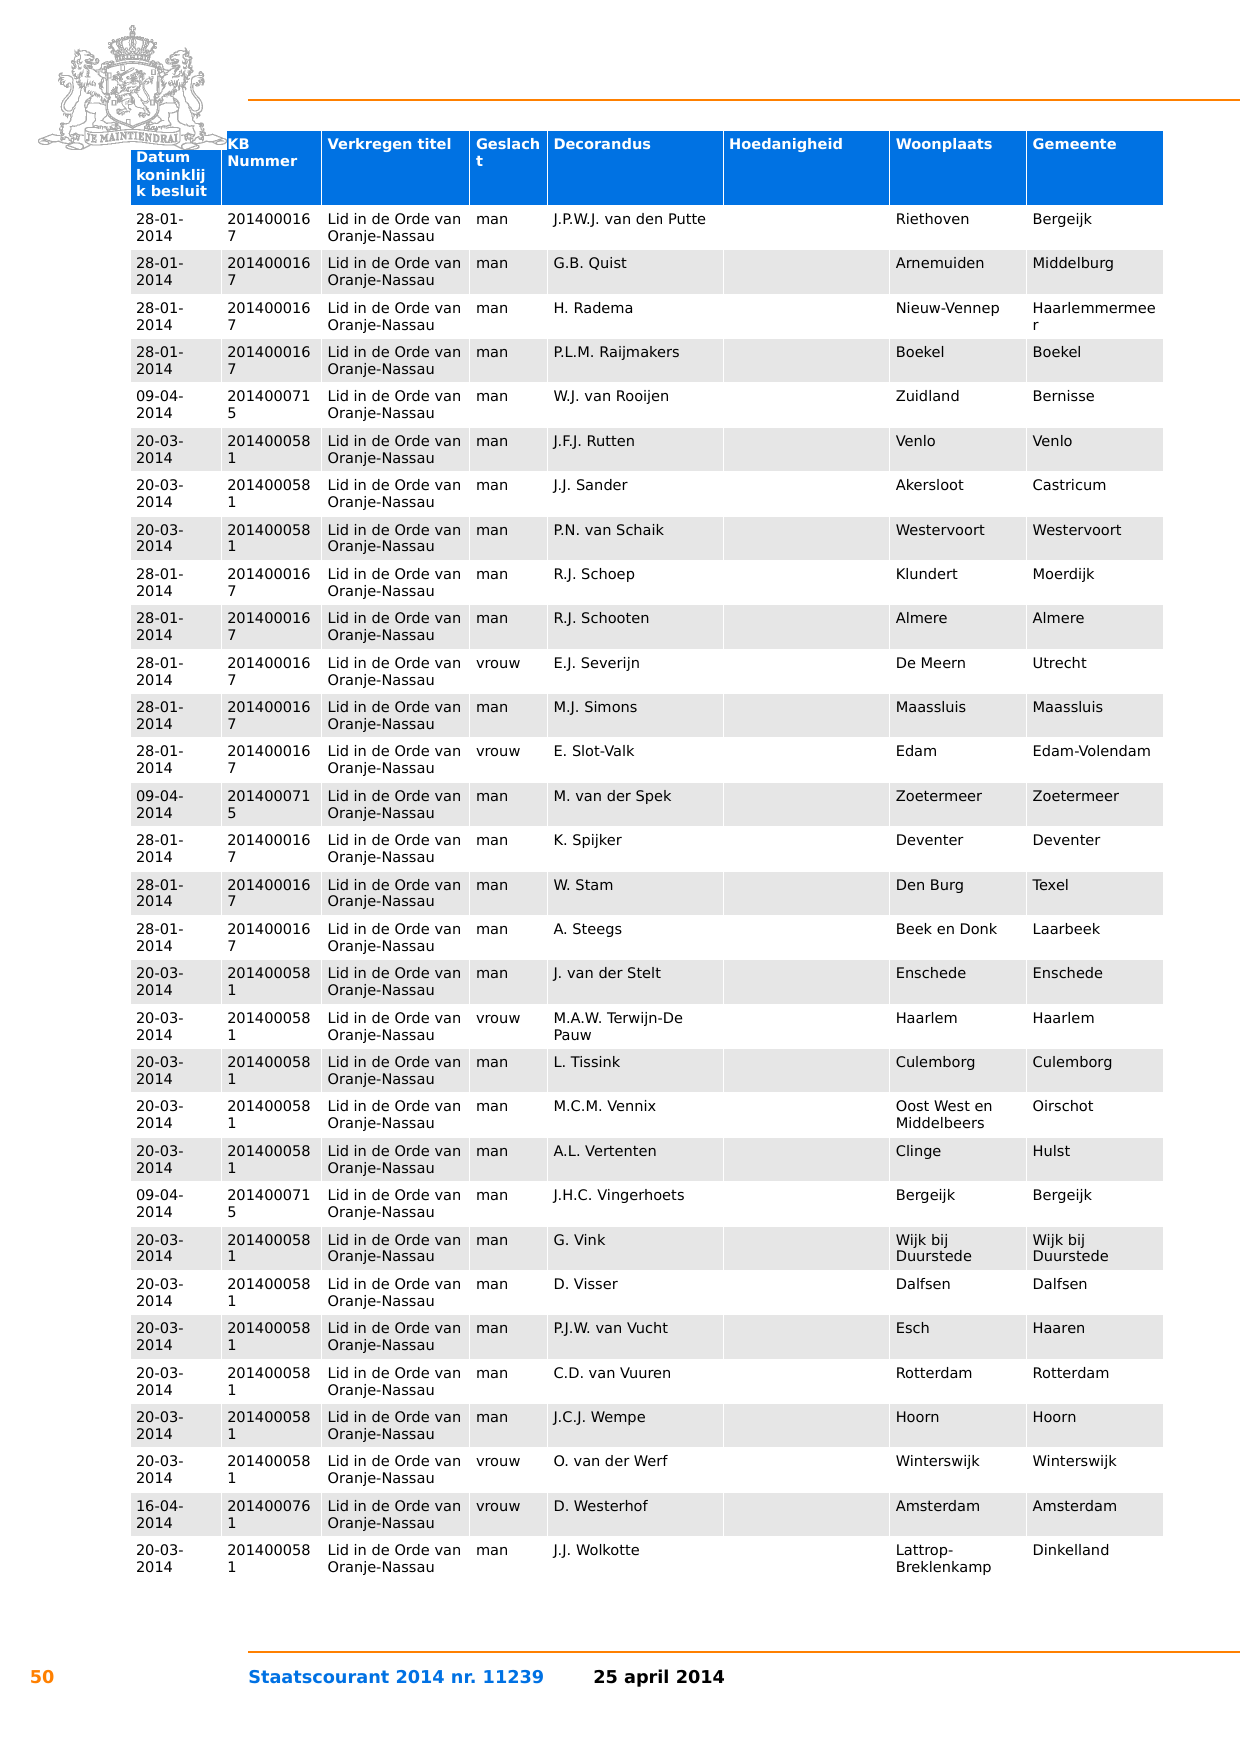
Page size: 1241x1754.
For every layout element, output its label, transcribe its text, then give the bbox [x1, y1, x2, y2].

table_cell Maassluis [890, 694, 1026, 737]
table_cell 2014000581 [222, 1138, 321, 1181]
table_cell man [470, 960, 547, 1004]
table_header Decorandus [548, 131, 723, 205]
table_cell 2014000715 [222, 783, 321, 826]
table_cell 09-04-2014 [131, 384, 221, 427]
table_cell Oost West en Middelbeers [890, 1094, 1026, 1137]
table_cell [724, 517, 889, 560]
table_cell Lid in de Orde van Oranje-Nassau [322, 517, 469, 560]
table_cell Enschede [890, 960, 1026, 1004]
table_cell 20-03-2014 [131, 1449, 221, 1492]
table_cell Den Burg [890, 872, 1026, 915]
table_cell Rotterdam [1027, 1360, 1163, 1403]
table_cell man [470, 1360, 547, 1403]
table_cell vrouw [470, 739, 547, 782]
table_cell [724, 605, 889, 649]
table_cell Lid in de Orde van Oranje-Nassau [322, 428, 469, 471]
table_cell [724, 428, 889, 471]
table_cell 2014000167 [222, 605, 321, 649]
table_cell Lid in de Orde van Oranje-Nassau [322, 1271, 469, 1314]
table_cell Beek en Donk [890, 916, 1026, 959]
table_cell 2014000167 [222, 206, 321, 249]
table_cell 28-01-2014 [131, 561, 221, 604]
table_cell 28-01-2014 [131, 694, 221, 737]
table_cell M.C.M. Vennix [548, 1094, 723, 1137]
table_cell man [470, 1049, 547, 1092]
table_cell Lid in de Orde van Oranje-Nassau [322, 1404, 469, 1447]
table_cell 2014000715 [222, 1182, 321, 1226]
table_cell Lid in de Orde van Oranje-Nassau [322, 827, 469, 871]
table_cell 2014000581 [222, 1227, 321, 1270]
table_cell 28-01-2014 [131, 916, 221, 959]
table_cell P.L.M. Raijmakers [548, 339, 723, 382]
table_header Datum koninklijk besluit [131, 150, 221, 205]
table_cell Lid in de Orde van Oranje-Nassau [322, 295, 469, 338]
table_cell Zoetermeer [1027, 783, 1163, 826]
table_cell Nieuw-Vennep [890, 295, 1026, 338]
table_cell Lid in de Orde van Oranje-Nassau [322, 1360, 469, 1403]
table_cell Castricum [1027, 472, 1163, 516]
table_cell 20-03-2014 [131, 960, 221, 1004]
table_cell 28-01-2014 [131, 605, 221, 649]
table_cell Winterswijk [890, 1449, 1026, 1492]
table_cell D. Westerhof [548, 1493, 723, 1536]
table_header KB Nummer [222, 131, 321, 205]
table_cell Edam-Volendam [1027, 739, 1163, 782]
table_cell Lid in de Orde van Oranje-Nassau [322, 1493, 469, 1536]
table_cell J.J. Sander [548, 472, 723, 516]
table_cell Lid in de Orde van Oranje-Nassau [322, 1315, 469, 1359]
table_cell G. Vink [548, 1227, 723, 1270]
table_cell 2014000581 [222, 1049, 321, 1092]
table_cell H. Radema [548, 295, 723, 338]
table_cell 20-03-2014 [131, 1138, 221, 1181]
table_cell 20-03-2014 [131, 1360, 221, 1403]
table_cell Deventer [1027, 827, 1163, 871]
table_cell [724, 916, 889, 959]
table_cell Haarlem [1027, 1005, 1163, 1048]
table_cell Bergeijk [1027, 1182, 1163, 1226]
table_cell Amsterdam [1027, 1493, 1163, 1536]
table_cell M.A.W. Terwijn-De Pauw [548, 1005, 723, 1048]
table_cell Lid in de Orde van Oranje-Nassau [322, 206, 469, 249]
table_cell Lid in de Orde van Oranje-Nassau [322, 605, 469, 649]
table_cell 28-01-2014 [131, 650, 221, 693]
table_cell Venlo [1027, 428, 1163, 471]
table_cell [724, 1315, 889, 1359]
table_cell man [470, 339, 547, 382]
table_cell D. Visser [548, 1271, 723, 1314]
table_cell Zuidland [890, 384, 1026, 427]
table_cell [724, 827, 889, 871]
table_cell K. Spijker [548, 827, 723, 871]
table_cell Lid in de Orde van Oranje-Nassau [322, 1005, 469, 1048]
table_cell [724, 472, 889, 516]
table_cell man [470, 1138, 547, 1181]
table_cell 2014000167 [222, 827, 321, 871]
table_cell Dalfsen [890, 1271, 1026, 1314]
table_cell 09-04-2014 [131, 1182, 221, 1226]
table_header Woonplaats [890, 131, 1026, 205]
table_cell Maassluis [1027, 694, 1163, 737]
table_cell [724, 1138, 889, 1181]
table_cell [724, 384, 889, 427]
table_cell vrouw [470, 650, 547, 693]
table_cell A. Steegs [548, 916, 723, 959]
table_cell Haaren [1027, 1315, 1163, 1359]
table_cell Lid in de Orde van Oranje-Nassau [322, 561, 469, 604]
table_header Geslacht [470, 131, 547, 205]
table_cell [724, 1049, 889, 1092]
table_cell Westervoort [1027, 517, 1163, 560]
table_cell Dalfsen [1027, 1271, 1163, 1314]
table_cell [724, 561, 889, 604]
table_cell 2014000581 [222, 1271, 321, 1314]
table_cell Bernisse [1027, 384, 1163, 427]
table_cell Utrecht [1027, 650, 1163, 693]
table_cell 2014000581 [222, 1404, 321, 1447]
table_cell 20-03-2014 [131, 428, 221, 471]
table_cell 20-03-2014 [131, 1271, 221, 1314]
table_cell vrouw [470, 1005, 547, 1048]
table_cell Lid in de Orde van Oranje-Nassau [322, 1138, 469, 1181]
table_cell 20-03-2014 [131, 472, 221, 516]
table_cell [724, 250, 889, 294]
table_cell Enschede [1027, 960, 1163, 1004]
table_cell Arnemuiden [890, 250, 1026, 294]
table_cell Amsterdam [890, 1493, 1026, 1536]
table_cell 20-03-2014 [131, 1049, 221, 1092]
table_cell J.P.W.J. van den Putte [548, 206, 723, 249]
table_cell Lid in de Orde van Oranje-Nassau [322, 1049, 469, 1092]
table_cell [724, 1404, 889, 1447]
table_cell Oirschot [1027, 1094, 1163, 1137]
table_cell man [470, 783, 547, 826]
table_cell 2014000581 [222, 517, 321, 560]
table_cell Esch [890, 1315, 1026, 1359]
table_cell J.F.J. Rutten [548, 428, 723, 471]
table_cell Lid in de Orde van Oranje-Nassau [322, 1449, 469, 1492]
table_cell 2014000167 [222, 650, 321, 693]
table_header Gemeente [1027, 131, 1163, 205]
table_cell man [470, 384, 547, 427]
table_cell E. Slot-Valk [548, 739, 723, 782]
table_cell man [470, 428, 547, 471]
table_cell [724, 339, 889, 382]
table_cell Lid in de Orde van Oranje-Nassau [322, 916, 469, 959]
table_cell man [470, 517, 547, 560]
table_cell 2014000167 [222, 872, 321, 915]
table_cell Lid in de Orde van Oranje-Nassau [322, 1182, 469, 1226]
table_cell Bergeijk [1027, 206, 1163, 249]
table_cell 20-03-2014 [131, 1537, 221, 1581]
table_cell Haarlem [890, 1005, 1026, 1048]
table_cell E.J. Severijn [548, 650, 723, 693]
table_cell Clinge [890, 1138, 1026, 1181]
table_cell man [470, 1182, 547, 1226]
table_cell 20-03-2014 [131, 1094, 221, 1137]
table_cell Rotterdam [890, 1360, 1026, 1403]
table_cell 28-01-2014 [131, 339, 221, 382]
table_cell [724, 783, 889, 826]
table_cell Hoorn [1027, 1404, 1163, 1447]
table_cell G.B. Quist [548, 250, 723, 294]
table_cell 2014000167 [222, 339, 321, 382]
table_cell Laarbeek [1027, 916, 1163, 959]
table_cell 28-01-2014 [131, 295, 221, 338]
table_cell [724, 1227, 889, 1270]
table_cell man [470, 1227, 547, 1270]
table_cell 2014000581 [222, 1537, 321, 1581]
table_cell Culemborg [890, 1049, 1026, 1092]
table_cell 2014000167 [222, 561, 321, 604]
table_cell Riethoven [890, 206, 1026, 249]
table_cell Almere [1027, 605, 1163, 649]
table_cell Lid in de Orde van Oranje-Nassau [322, 1227, 469, 1270]
table_cell man [470, 916, 547, 959]
table_cell 20-03-2014 [131, 1315, 221, 1359]
table_cell 2014000581 [222, 1005, 321, 1048]
table_cell M.J. Simons [548, 694, 723, 737]
table_cell [724, 1537, 889, 1581]
table_cell Almere [890, 605, 1026, 649]
table_cell 20-03-2014 [131, 1404, 221, 1447]
table_cell vrouw [470, 1493, 547, 1536]
table_cell 2014000167 [222, 295, 321, 338]
table_cell [724, 960, 889, 1004]
table_cell Lid in de Orde van Oranje-Nassau [322, 694, 469, 737]
table_cell vrouw [470, 1449, 547, 1492]
table_cell Deventer [890, 827, 1026, 871]
table_cell Texel [1027, 872, 1163, 915]
table_cell Lid in de Orde van Oranje-Nassau [322, 872, 469, 915]
table_cell Lid in de Orde van Oranje-Nassau [322, 250, 469, 294]
table_cell R.J. Schooten [548, 605, 723, 649]
table_cell Lid in de Orde van Oranje-Nassau [322, 739, 469, 782]
table_cell 20-03-2014 [131, 517, 221, 560]
table_cell Hoorn [890, 1404, 1026, 1447]
table_cell 2014000167 [222, 739, 321, 782]
table_cell man [470, 206, 547, 249]
table_cell Hulst [1027, 1138, 1163, 1181]
table_cell [724, 739, 889, 782]
table_cell Middelburg [1027, 250, 1163, 294]
table_cell 2014000581 [222, 428, 321, 471]
table_cell Lattrop-Breklenkamp [890, 1537, 1026, 1581]
table_cell 20-03-2014 [131, 1005, 221, 1048]
table_cell [724, 1271, 889, 1314]
table_cell 2014000581 [222, 1094, 321, 1137]
table_cell man [470, 1537, 547, 1581]
table_cell 28-01-2014 [131, 206, 221, 249]
table_cell [724, 1360, 889, 1403]
table_cell 28-01-2014 [131, 250, 221, 294]
table_cell Wijk bij Duurstede [1027, 1227, 1163, 1270]
table_cell [724, 1449, 889, 1492]
table_cell man [470, 605, 547, 649]
table_cell P.J.W. van Vucht [548, 1315, 723, 1359]
table_header Hoedanigheid [724, 131, 889, 205]
table_cell 2014000761 [222, 1493, 321, 1536]
table_cell [724, 650, 889, 693]
table_cell L. Tissink [548, 1049, 723, 1092]
table_cell W.J. van Rooijen [548, 384, 723, 427]
table_cell 09-04-2014 [131, 783, 221, 826]
table_cell Dinkelland [1027, 1537, 1163, 1581]
table_cell 2014000581 [222, 1315, 321, 1359]
table_cell O. van der Werf [548, 1449, 723, 1492]
table_cell Culemborg [1027, 1049, 1163, 1092]
table_cell Lid in de Orde van Oranje-Nassau [322, 1537, 469, 1581]
table_cell [724, 1182, 889, 1226]
table_cell 28-01-2014 [131, 739, 221, 782]
table_cell Wijk bij Duurstede [890, 1227, 1026, 1270]
table_cell A.L. Vertenten [548, 1138, 723, 1181]
table_cell 2014000581 [222, 1449, 321, 1492]
table_cell [724, 1005, 889, 1048]
table_cell Winterswijk [1027, 1449, 1163, 1492]
table_cell Edam [890, 739, 1026, 782]
table_cell C.D. van Vuuren [548, 1360, 723, 1403]
table_cell Westervoort [890, 517, 1026, 560]
table_cell man [470, 561, 547, 604]
table_cell R.J. Schoep [548, 561, 723, 604]
picture [38, 25, 227, 150]
table_cell man [470, 250, 547, 294]
table_cell J.C.J. Wempe [548, 1404, 723, 1447]
table_cell Zoetermeer [890, 783, 1026, 826]
table_cell Boekel [890, 339, 1026, 382]
table_cell [724, 295, 889, 338]
table_cell 16-04-2014 [131, 1493, 221, 1536]
table_cell 28-01-2014 [131, 827, 221, 871]
table_cell Lid in de Orde van Oranje-Nassau [322, 384, 469, 427]
table_cell Lid in de Orde van Oranje-Nassau [322, 960, 469, 1004]
table_cell P.N. van Schaik [548, 517, 723, 560]
table_cell man [470, 1315, 547, 1359]
table_cell [724, 872, 889, 915]
table_cell Moerdijk [1027, 561, 1163, 604]
table_cell Akersloot [890, 472, 1026, 516]
table_cell Lid in de Orde van Oranje-Nassau [322, 472, 469, 516]
table_cell man [470, 1094, 547, 1137]
table_cell man [470, 872, 547, 915]
table_cell Venlo [890, 428, 1026, 471]
table_cell 2014000715 [222, 384, 321, 427]
table_cell man [470, 694, 547, 737]
table_cell Lid in de Orde van Oranje-Nassau [322, 650, 469, 693]
table_cell Klundert [890, 561, 1026, 604]
table_cell man [470, 472, 547, 516]
table_cell Haarlemmermeer [1027, 295, 1163, 338]
table_cell [724, 694, 889, 737]
table_cell [724, 206, 889, 249]
table_cell 20-03-2014 [131, 1227, 221, 1270]
table_cell Lid in de Orde van Oranje-Nassau [322, 783, 469, 826]
table_cell 2014000167 [222, 250, 321, 294]
table_cell 2014000581 [222, 960, 321, 1004]
table_cell M. van der Spek [548, 783, 723, 826]
table_cell Lid in de Orde van Oranje-Nassau [322, 1094, 469, 1137]
table_cell [724, 1094, 889, 1137]
table_cell De Meern [890, 650, 1026, 693]
table_cell J.J. Wolkotte [548, 1537, 723, 1581]
table_cell Lid in de Orde van Oranje-Nassau [322, 339, 469, 382]
table_cell 28-01-2014 [131, 872, 221, 915]
table_cell J. van der Stelt [548, 960, 723, 1004]
table_cell man [470, 1271, 547, 1314]
table_cell man [470, 1404, 547, 1447]
table_cell J.H.C. Vingerhoets [548, 1182, 723, 1226]
table_cell Bergeijk [890, 1182, 1026, 1226]
table_cell 2014000167 [222, 694, 321, 737]
table_cell man [470, 295, 547, 338]
table_cell 2014000581 [222, 472, 321, 516]
table_cell 2014000167 [222, 916, 321, 959]
table_cell Boekel [1027, 339, 1163, 382]
table_cell man [470, 827, 547, 871]
table_cell 2014000581 [222, 1360, 321, 1403]
table_header Verkregen titel [322, 131, 469, 205]
table_cell W. Stam [548, 872, 723, 915]
table_cell [724, 1493, 889, 1536]
